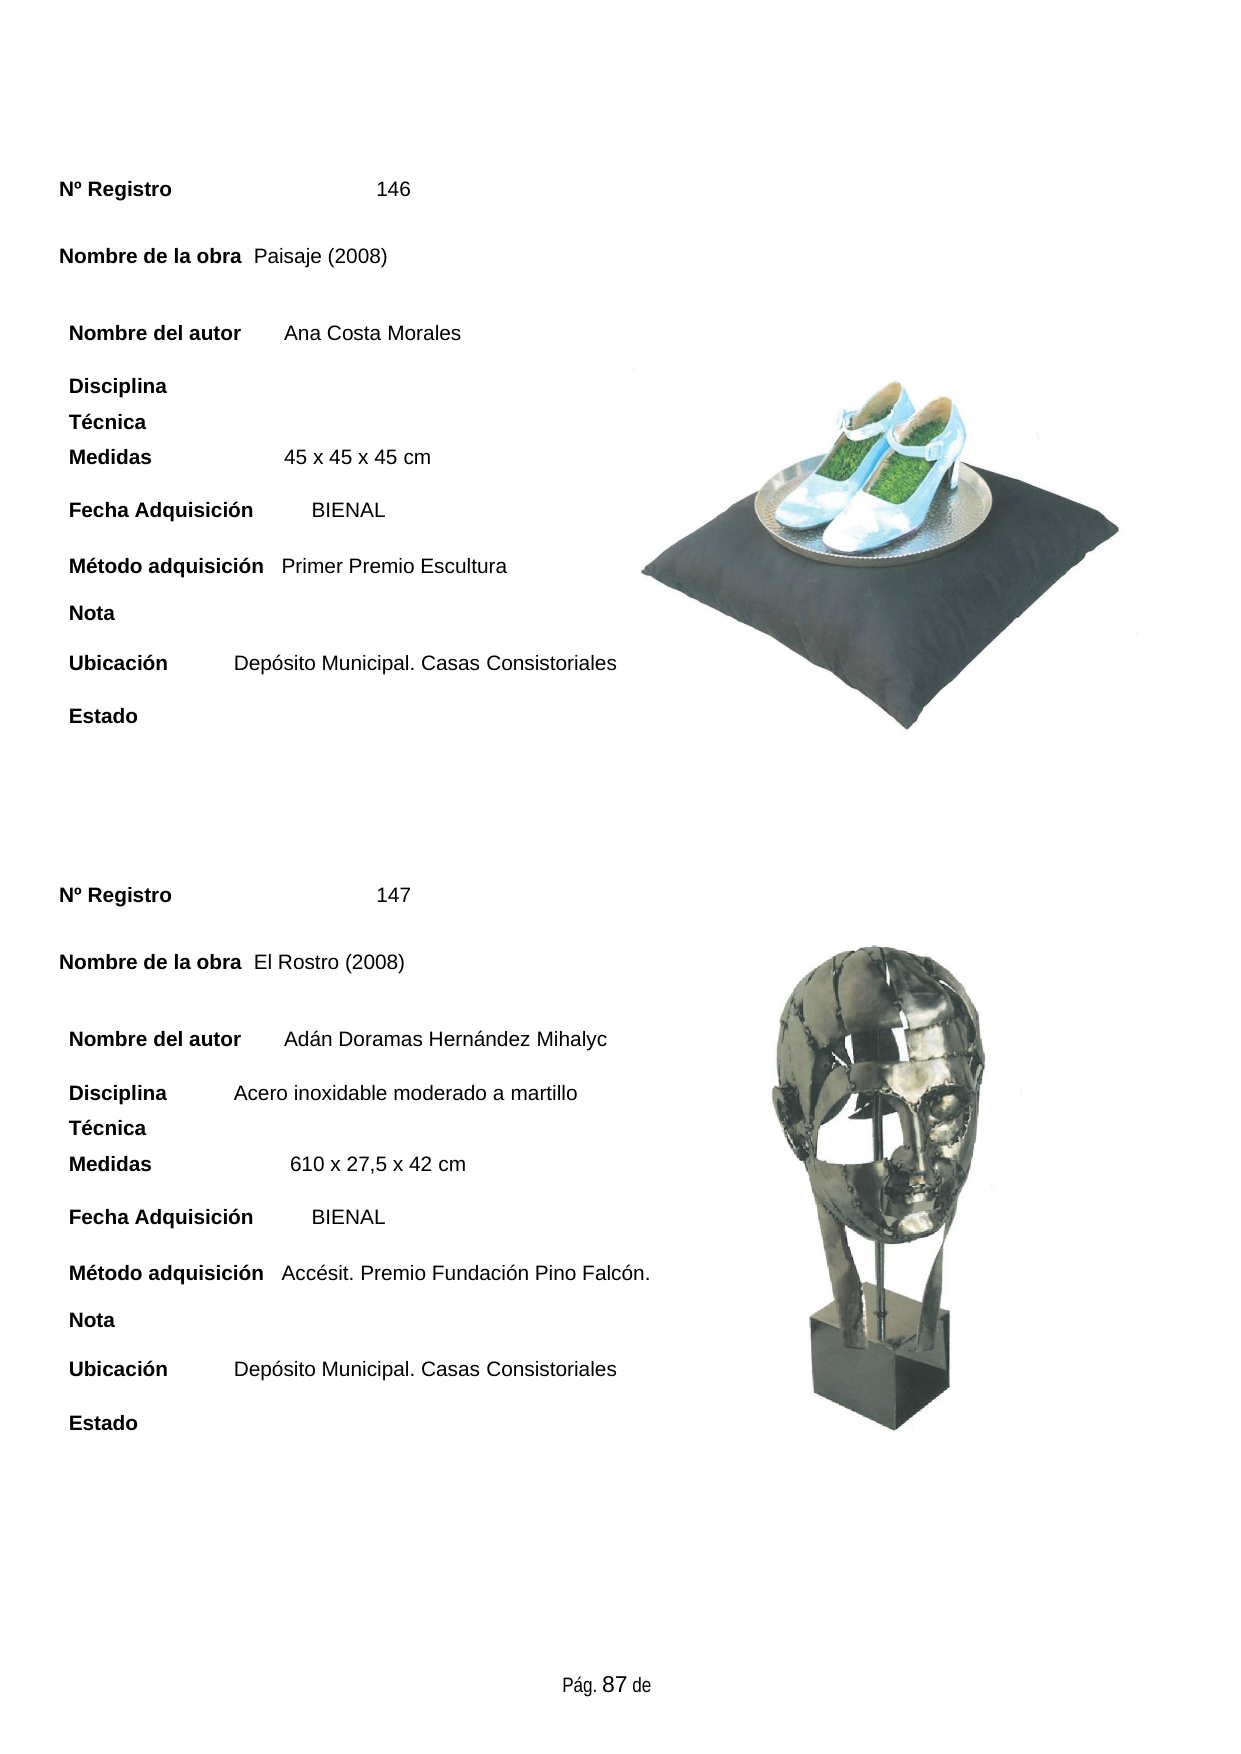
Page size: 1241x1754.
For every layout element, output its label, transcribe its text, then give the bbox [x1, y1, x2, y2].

text [1064, 1080, 1155, 1104]
text [1064, 1260, 1155, 1284]
text Fecha Adquisición BIENAL [68, 1204, 689, 1228]
text [1143, 704, 1155, 728]
text Nota [68, 601, 627, 625]
text Medidas 45 x 45 x 45 cm [68, 445, 627, 469]
text Técnica [68, 1116, 689, 1140]
text Nombre de la obra Paisaje (2008) [59, 244, 1155, 268]
text Ubicación Depósito Municipal. Casas Consistoriales [68, 1357, 689, 1381]
text Fecha Adquisición BIENAL [68, 498, 627, 522]
text [1064, 1152, 1155, 1176]
picture [689, 936, 1064, 1435]
text [1064, 1116, 1155, 1140]
text [1143, 601, 1155, 625]
text Nº Registro 146 [59, 177, 1155, 201]
text [1064, 1308, 1155, 1332]
text Estado [68, 704, 627, 728]
text Nombre de la obra El Rostro (2008) [59, 950, 689, 974]
text Nombre del autor Adán Doramas Hernández Mihalyc [68, 1027, 689, 1051]
text Método adquisición Accésit. Premio Fundación Pino Falcón. [68, 1260, 689, 1284]
text [1064, 1410, 1155, 1434]
text Disciplina Técnica [68, 374, 169, 434]
text [1064, 1204, 1155, 1228]
picture [627, 360, 1143, 777]
text [1064, 1357, 1155, 1381]
text Disciplina Acero inoxidable moderado a martillo [68, 1080, 689, 1104]
text Nombre del autor Ana Costa Morales [68, 321, 1155, 345]
text Ubicación Depósito Municipal. Casas Consistoriales [68, 651, 627, 675]
text Método adquisición Primer Premio Escultura [68, 554, 627, 578]
text [1064, 950, 1155, 974]
text Estado [68, 1410, 689, 1434]
text Nº Registro 147 [59, 883, 1155, 907]
text [1064, 1027, 1155, 1051]
text Medidas 610 x 27,5 x 42 cm [68, 1152, 689, 1176]
text Nota [68, 1308, 689, 1332]
